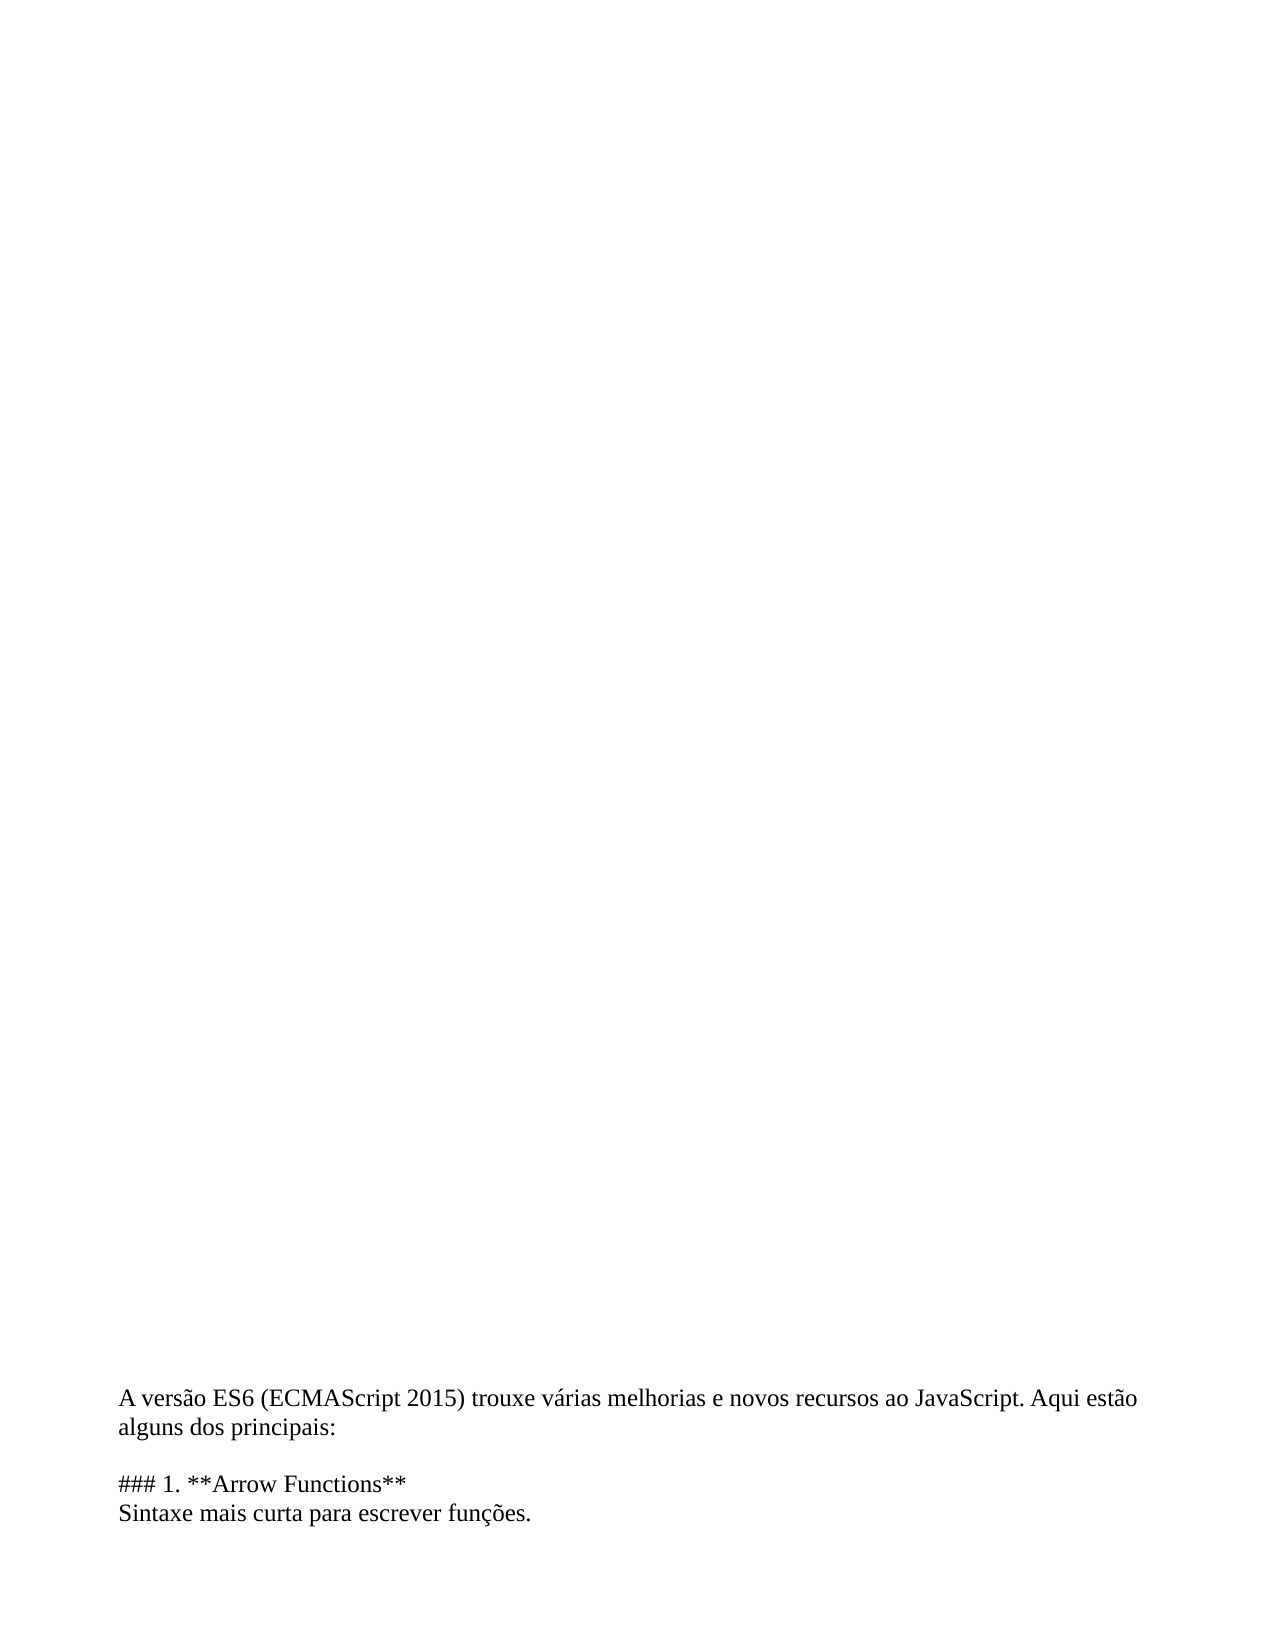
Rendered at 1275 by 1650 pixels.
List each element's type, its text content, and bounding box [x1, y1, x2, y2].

text A versão ES6 (ECMAScript 2015) trouxe várias melhorias e novos recursos ao JavaScript. Aqui estão alguns dos principais: [118, 1383, 1157, 1441]
text Sintaxe mais curta para escrever funções. [118, 1498, 1157, 1527]
text ### 1. **Arrow Functions** [118, 1469, 1157, 1498]
